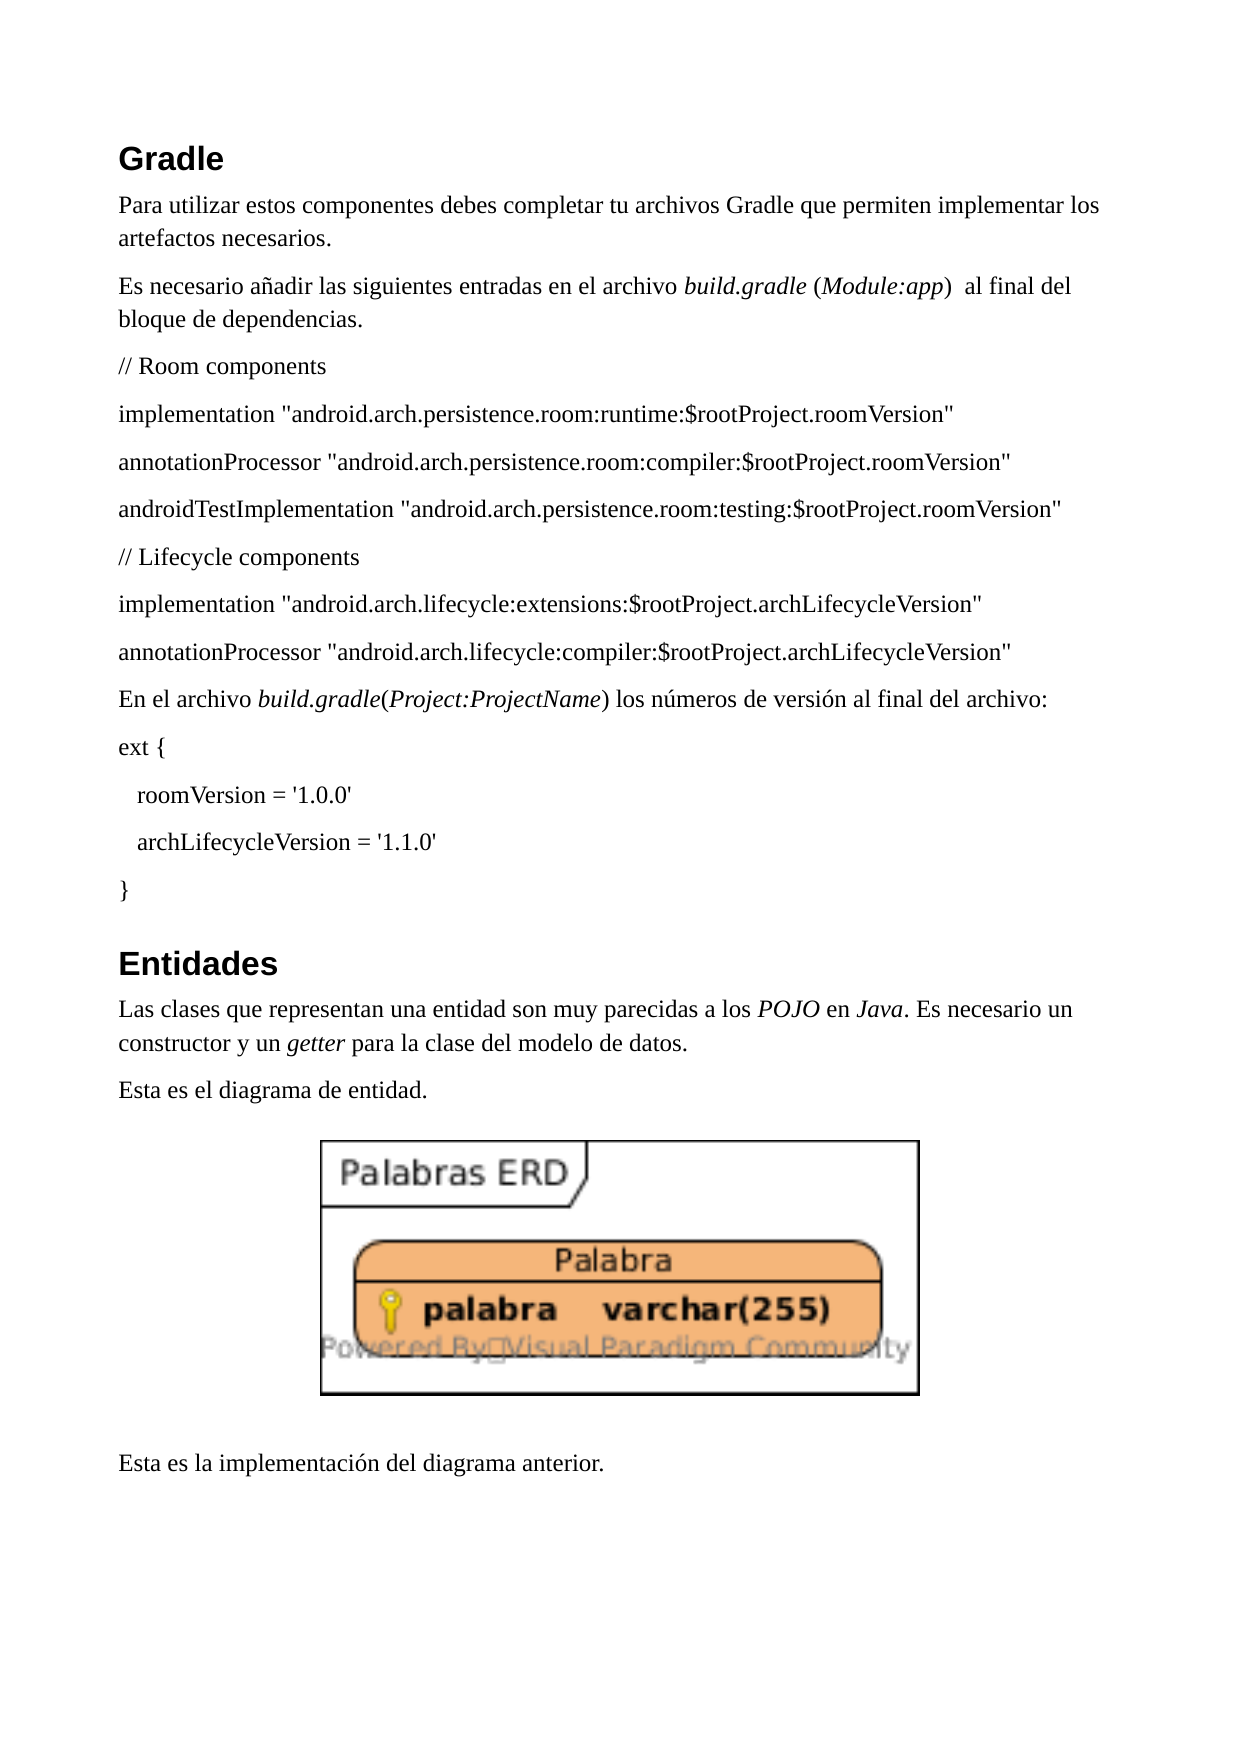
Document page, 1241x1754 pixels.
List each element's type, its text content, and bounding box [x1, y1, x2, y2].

text archLifecycleVersion = '1.1.0' [118, 827, 1122, 856]
text androidTestImplementation "android.arch.persistence.room:testing:$rootProject.roomVersion" [118, 494, 1122, 523]
text En el archivo build.gradle(Project:ProjectName) los números de versión al final del archivo: [118, 684, 1122, 713]
text roomVersion = '1.0.0' [118, 780, 1122, 808]
text } [118, 875, 1122, 904]
text Es necesario añadir las siguientes entradas en el archivo build.gradle (Module:app) al final del bloque de dependencias. [118, 271, 1122, 332]
subtitle Entidades [118, 943, 1122, 982]
picture [320, 1140, 920, 1396]
text implementation "android.arch.persistence.room:runtime:$rootProject.roomVersion" [118, 399, 1122, 428]
text ext { [118, 732, 1122, 761]
subtitle Gradle [118, 139, 1122, 178]
text annotationProcessor "android.arch.persistence.room:compiler:$rootProject.roomVersion" [118, 447, 1122, 475]
text // Room components [118, 351, 1122, 380]
text Para utilizar estos componentes debes completar tu archivos Gradle que permiten implementar los artefactos necesarios. [118, 190, 1122, 252]
text Esta es la implementación del diagrama anterior. [118, 1448, 1122, 1476]
text // Lifecycle components [118, 542, 1122, 571]
text Las clases que representan una entidad son muy parecidas a los POJO en Java. Es necesario un constructor y un getter para la clase del modelo de datos. [118, 994, 1122, 1056]
text annotationProcessor "android.arch.lifecycle:compiler:$rootProject.archLifecycleVersion" [118, 637, 1122, 666]
text implementation "android.arch.lifecycle:extensions:$rootProject.archLifecycleVersion" [118, 589, 1122, 618]
text Esta es el diagrama de entidad. [118, 1075, 1122, 1104]
